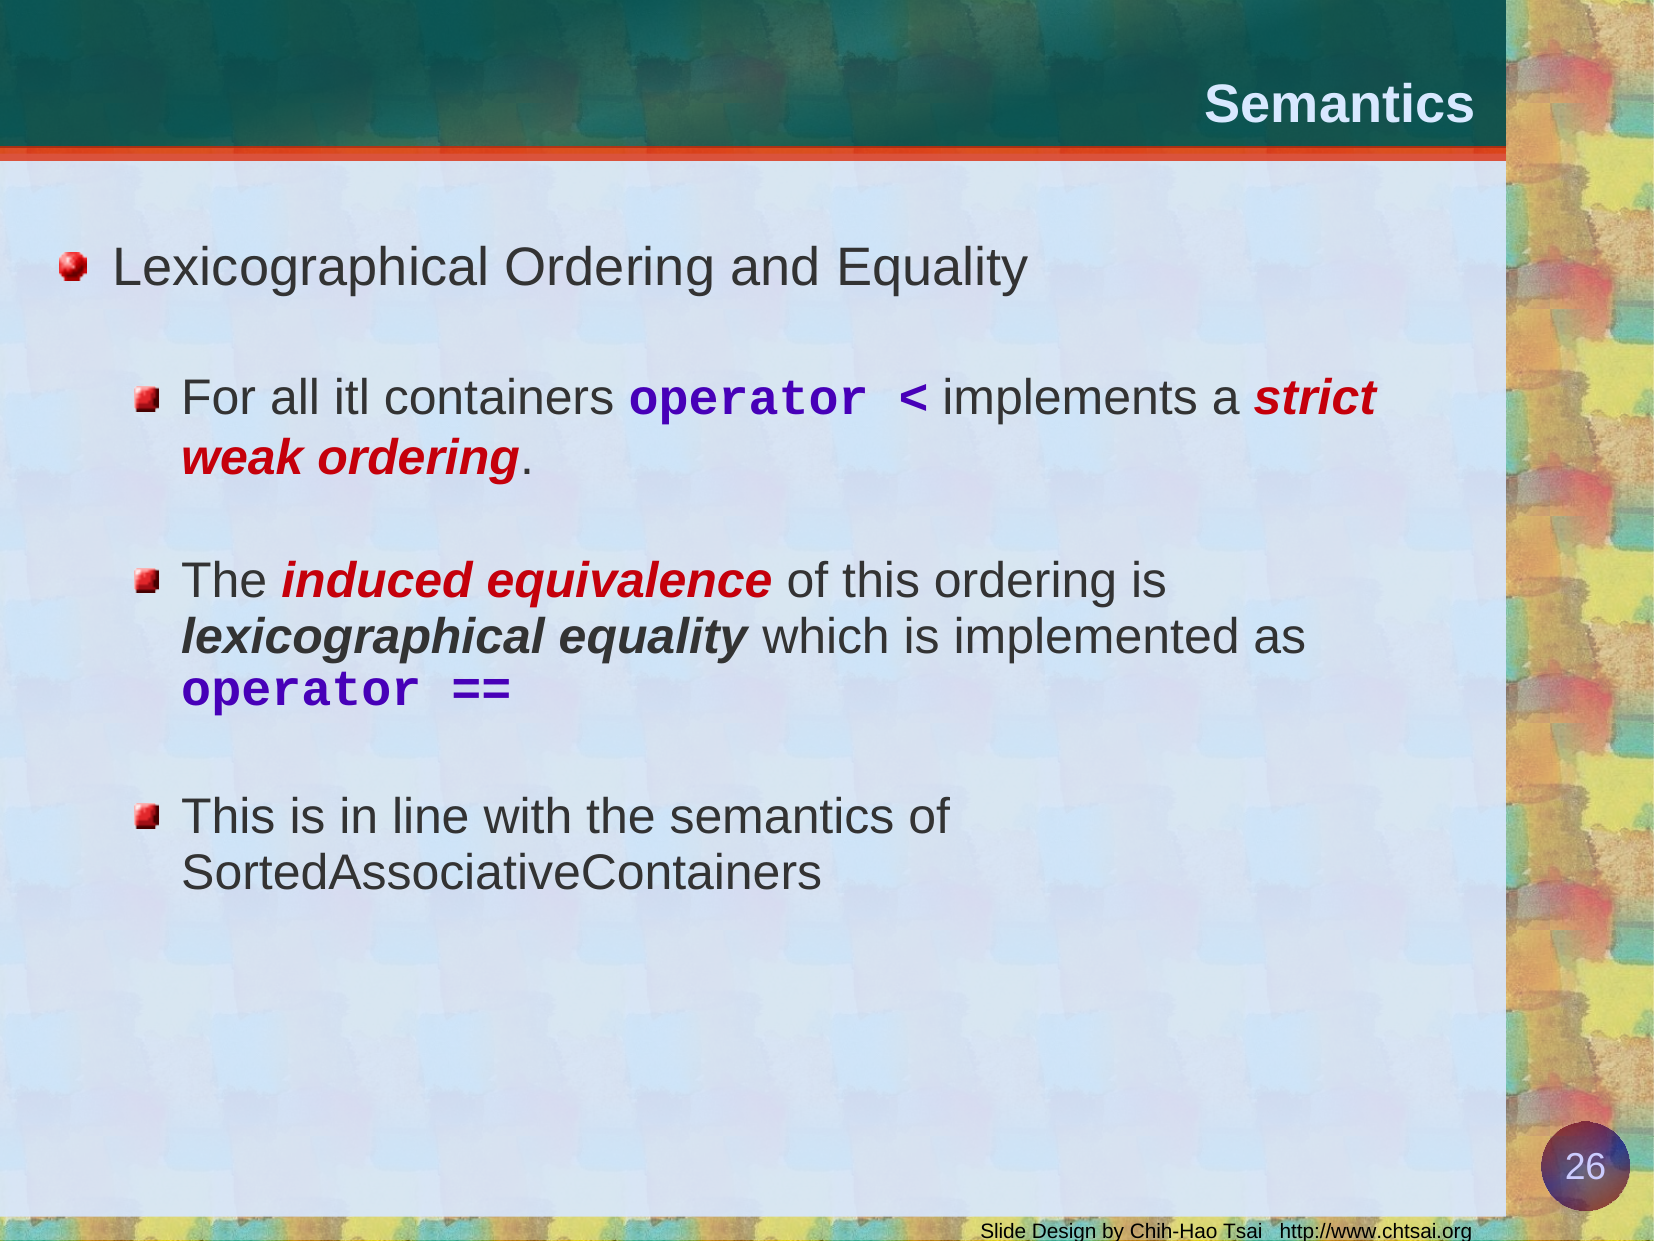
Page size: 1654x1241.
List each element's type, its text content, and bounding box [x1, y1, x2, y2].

list Lexicographical Ordering and Equality For all itl containers operator < implements a strict weak ordering. The induced equivalence of this ordering is lexicographical equality which is implemented as operator == This is in line with the semantics of SortedAssociativeContainers [59, 236, 1418, 1182]
title Semantics [29, 59, 1477, 148]
